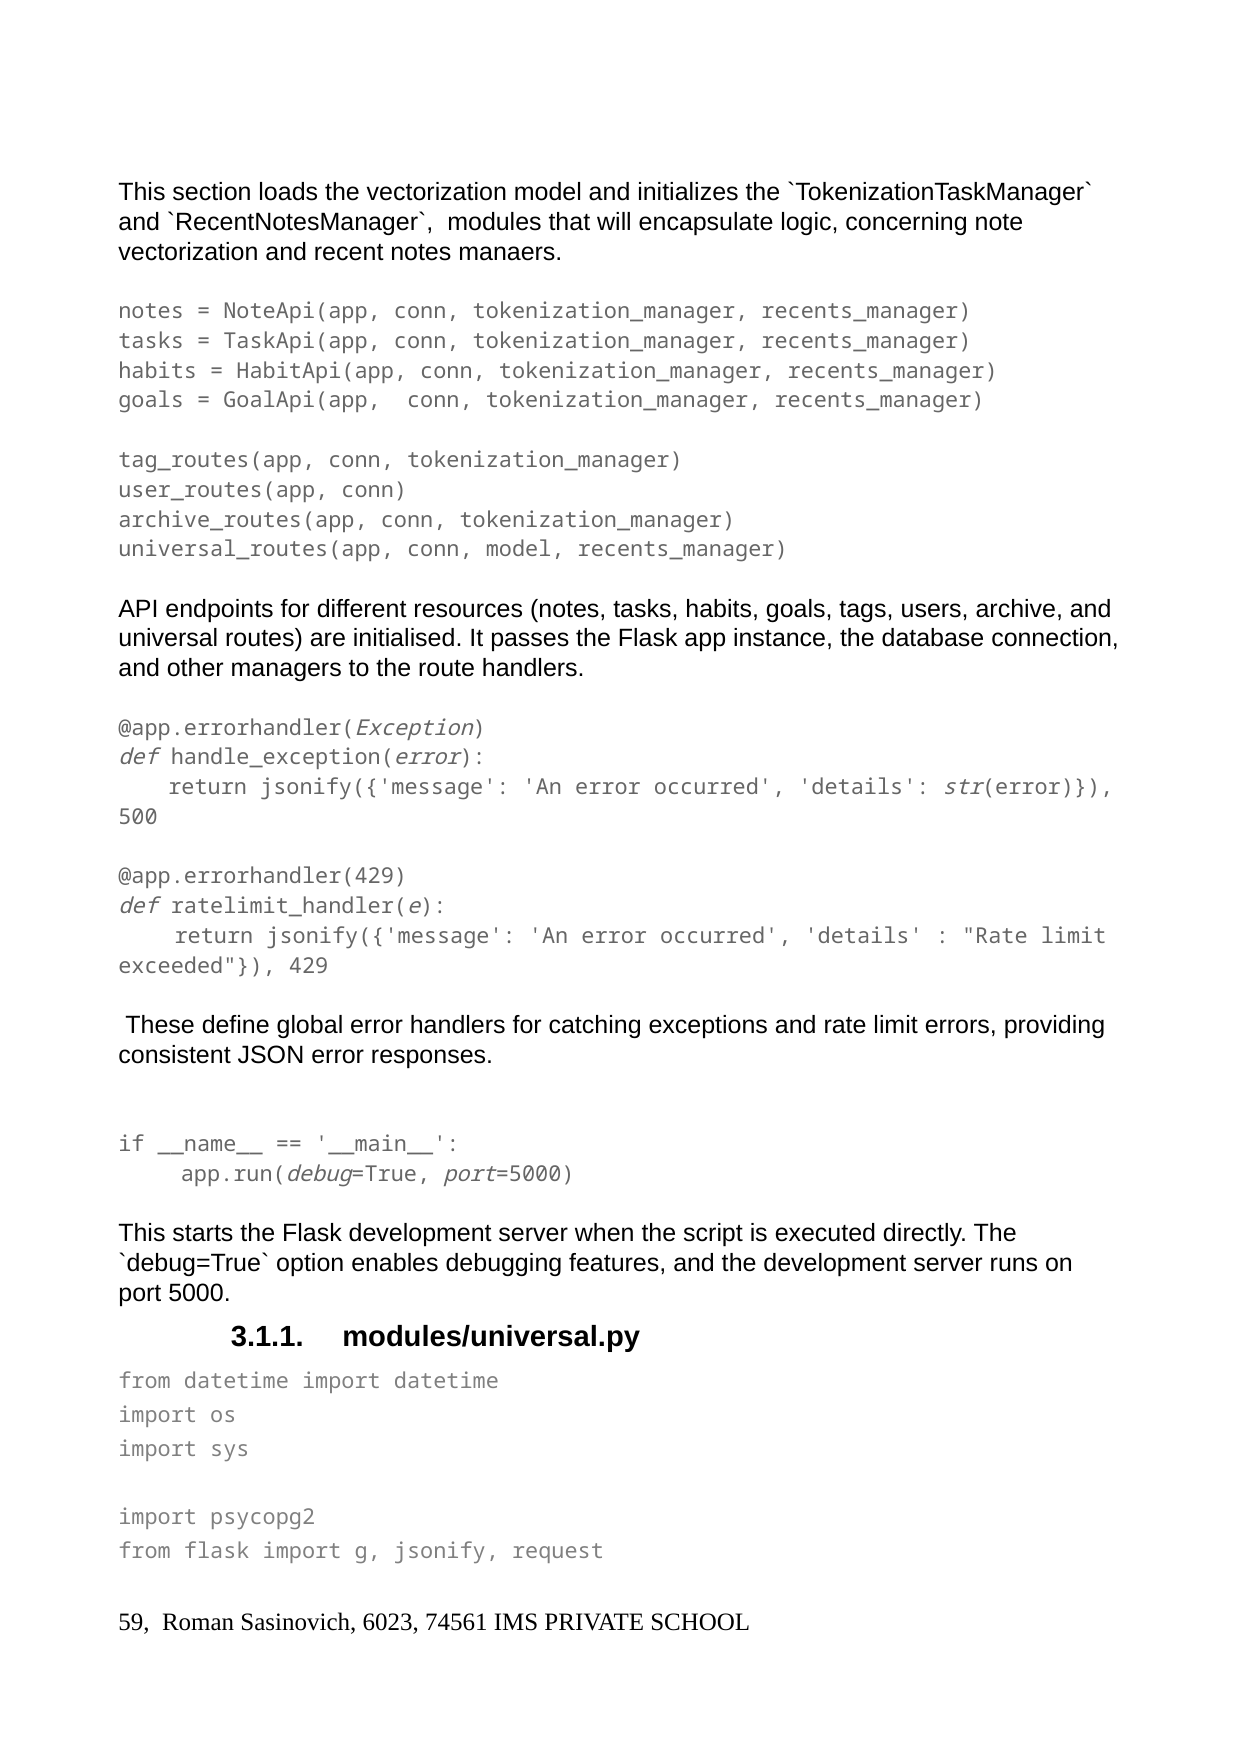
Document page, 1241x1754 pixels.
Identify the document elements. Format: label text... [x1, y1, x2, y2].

text app.run(debug=True, port=5000) [118, 1158, 1122, 1188]
text goals = GoalApi(app, conn, tokenization_manager, recents_manager) [118, 384, 1122, 414]
text from datetime import datetime import os import sys import psycopg2 from flask import g, jsonify, request [118, 1365, 1122, 1565]
text archive_routes(app, conn, tokenization_manager) [118, 503, 1122, 533]
text notes = NoteApi(app, conn, tokenization_manager, recents_manager) [118, 295, 1122, 325]
text def ratelimit_handler(e): [118, 890, 1122, 920]
text @app.errorhandler(429) [118, 860, 1122, 890]
text habits = HabitApi(app, conn, tokenization_manager, recents_manager) [118, 355, 1122, 384]
text This starts the Flask development server when the script is executed directly. The `debug=True` option enables debugging features, and the development server runs on port 5000. [118, 1217, 1122, 1306]
text tasks = TaskApi(app, conn, tokenization_manager, recents_manager) [118, 325, 1122, 355]
text return jsonify({'message': 'An error occurred', 'details' : "Rate limit exceeded"}), 429 [118, 920, 1122, 979]
text def handle_exception(error): [118, 741, 1122, 771]
text API endpoints for different resources (notes, tasks, habits, goals, tags, users, archive, and universal routes) are initialised. It passes the Flask app instance, the database connection, and other managers to the route handlers. [118, 593, 1122, 682]
subtitle modules/universal.py [231, 1319, 1122, 1352]
text @app.errorhandler(Exception) [118, 712, 1122, 741]
text These define global error handlers for catching exceptions and rate limit errors, providing consistent JSON error responses. [118, 1009, 1122, 1069]
text if __name__ == '__main__': [118, 1128, 1122, 1158]
text user_routes(app, conn) [118, 474, 1122, 503]
text tag_routes(app, conn, tokenization_manager) [118, 444, 1122, 474]
text return jsonify({'message': 'An error occurred', 'details': str(error)}), 500 [118, 771, 1122, 831]
text This section loads the vectorization model and initializes the `TokenizationTaskManager` and `RecentNotesManager`, modules that will encapsulate logic, concerning note vectorization and recent notes manaers. [118, 176, 1122, 265]
text universal_routes(app, conn, model, recents_manager) [118, 533, 1122, 563]
